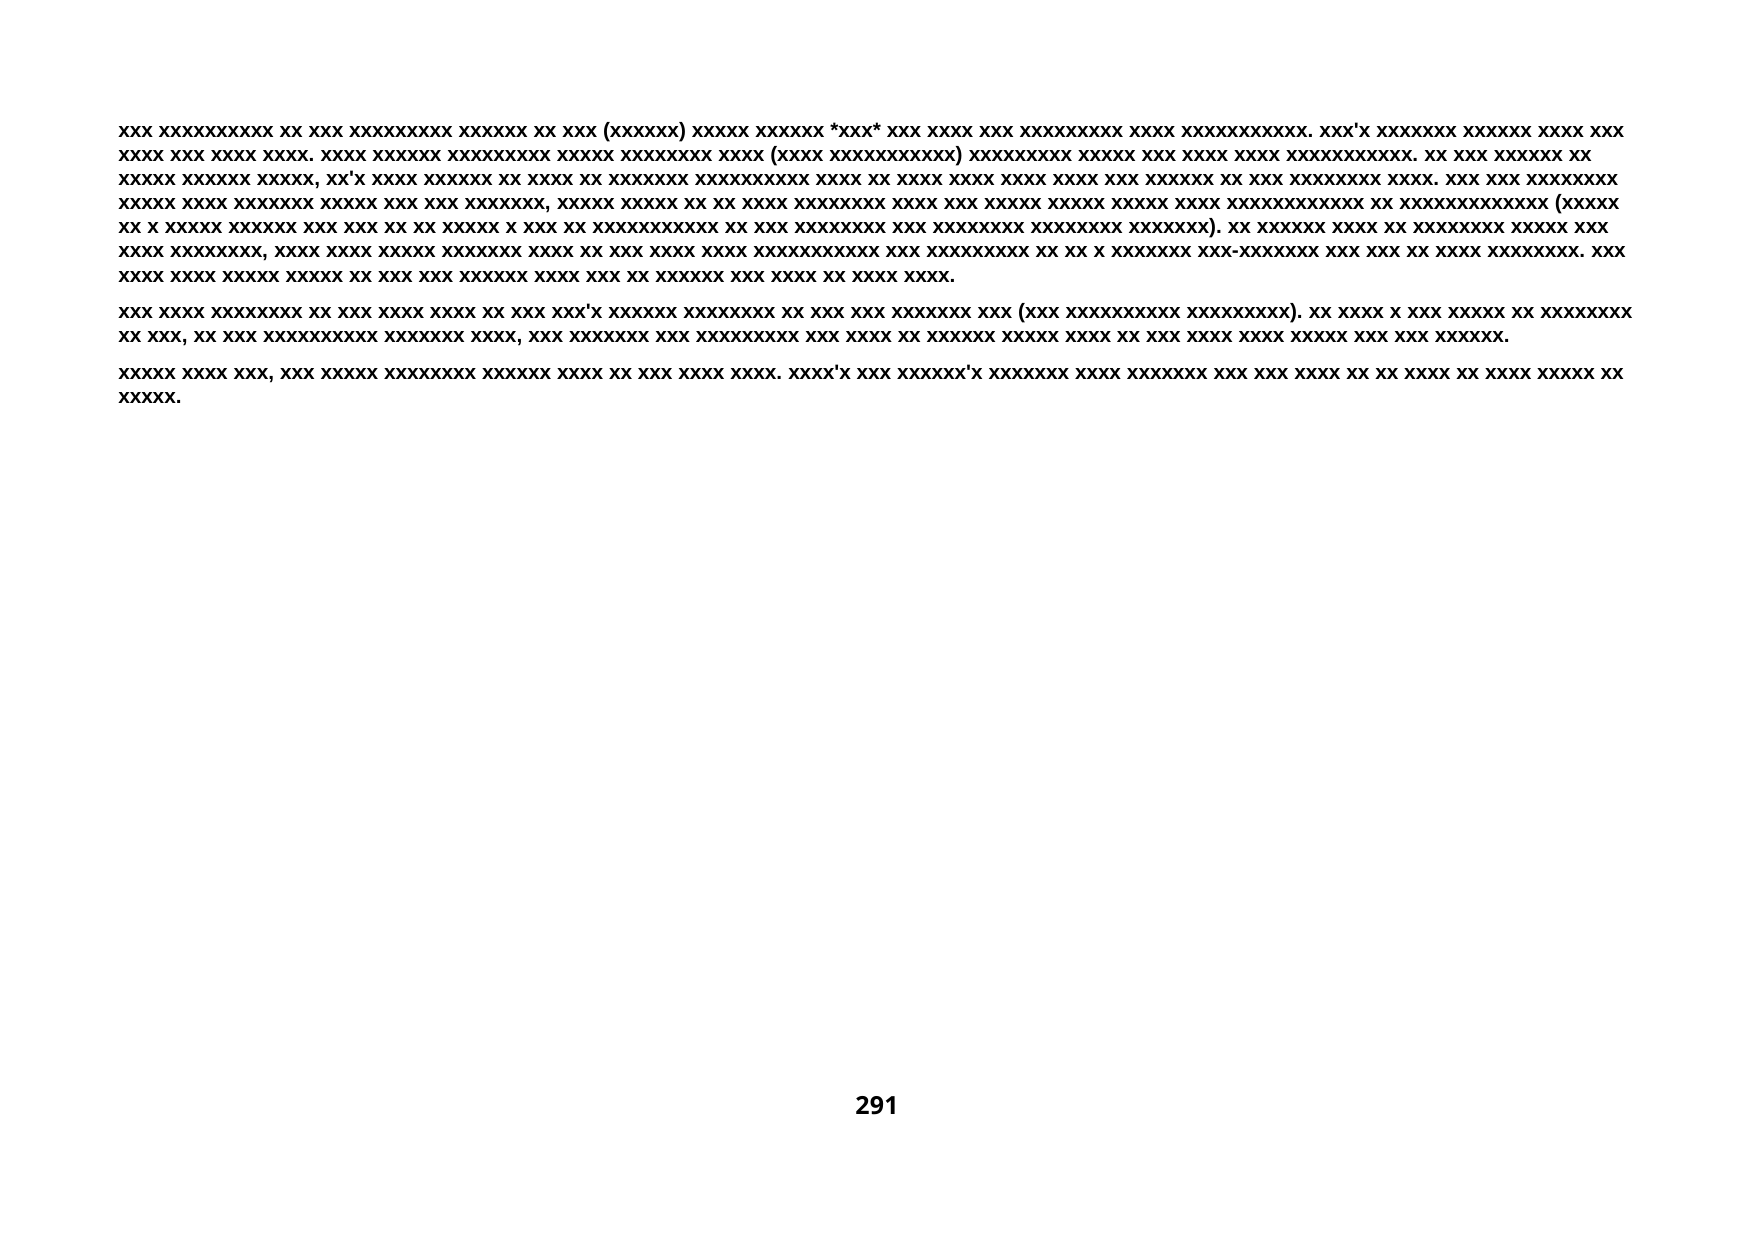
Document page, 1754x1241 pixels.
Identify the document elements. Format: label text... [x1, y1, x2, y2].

text xxx xxxxxxxxxx xx xxx xxxxxxxxx xxxxxx xx xxx (xxxxxx) xxxxx xxxxxx *xxx* xxx xxxx xxx xxxxxxxxx xxxx xxxxxxxxxxx. xxx'x xxxxxxx xxxxxx xxxx xxx xxxx xxx xxxx xxxx. xxxx xxxxxx xxxxxxxxx xxxxx xxxxxxxx xxxx (xxxx xxxxxxxxxxx) xxxxxxxxx xxxxx xxx xxxx xxxx xxxxxxxxxxx. xx xxx xxxxxx xx xxxxx xxxxxx xxxxx, xx'x xxxx xxxxxx xx xxxx xx xxxxxxx xxxxxxxxxx xxxx xx xxxx xxxx xxxx xxxx xxx xxxxxx xx xxx xxxxxxxx xxxx. xxx xxx xxxxxxxx xxxxx xxxx xxxxxxx xxxxx xxx xxx xxxxxxx, xxxxx xxxxx xx xx xxxx xxxxxxxx xxxx xxx xxxxx xxxxx xxxxx xxxx xxxxxxxxxxxx xx xxxxxxxxxxxxx (xxxxx xx x xxxxx xxxxxx xxx xxx xx xx xxxxx x xxx xx xxxxxxxxxxx xx xxx xxxxxxxx xxx xxxxxxxx xxxxxxxx xxxxxxx). xx xxxxxx xxxx xx xxxxxxxx xxxxx xxx xxxx xxxxxxxx, xxxx xxxx xxxxx xxxxxxx xxxx xx xxx xxxx xxxx xxxxxxxxxxx xxx xxxxxxxxx xx xx x xxxxxxx xxx-xxxxxxx xxx xxx xx xxxx xxxxxxxx. xxx xxxx xxxx xxxxx xxxxx xx xxx xxx xxxxxx xxxx xxx xx xxxxxx xxx xxxx xx xxxx xxxx. [118, 118, 1636, 287]
text xxx xxxx xxxxxxxx xx xxx xxxx xxxx xx xxx xxx'x xxxxxx xxxxxxxx xx xxx xxx xxxxxxx xxx (xxx xxxxxxxxxx xxxxxxxxx). xx xxxx x xxx xxxxx xx xxxxxxxx xx xxx, xx xxx xxxxxxxxxx xxxxxxx xxxx, xxx xxxxxxx xxx xxxxxxxxx xxx xxxx xx xxxxxx xxxxx xxxx xx xxx xxxx xxxx xxxxx xxx xxx xxxxxx. [118, 299, 1636, 347]
text xxxxx xxxx xxx, xxx xxxxx xxxxxxxx xxxxxx xxxx xx xxx xxxx xxxx. xxxx'x xxx xxxxxx'x xxxxxxx xxxx xxxxxxx xxx xxx xxxx xx xx xxxx xx xxxx xxxxx xx xxxxx. [118, 360, 1636, 408]
